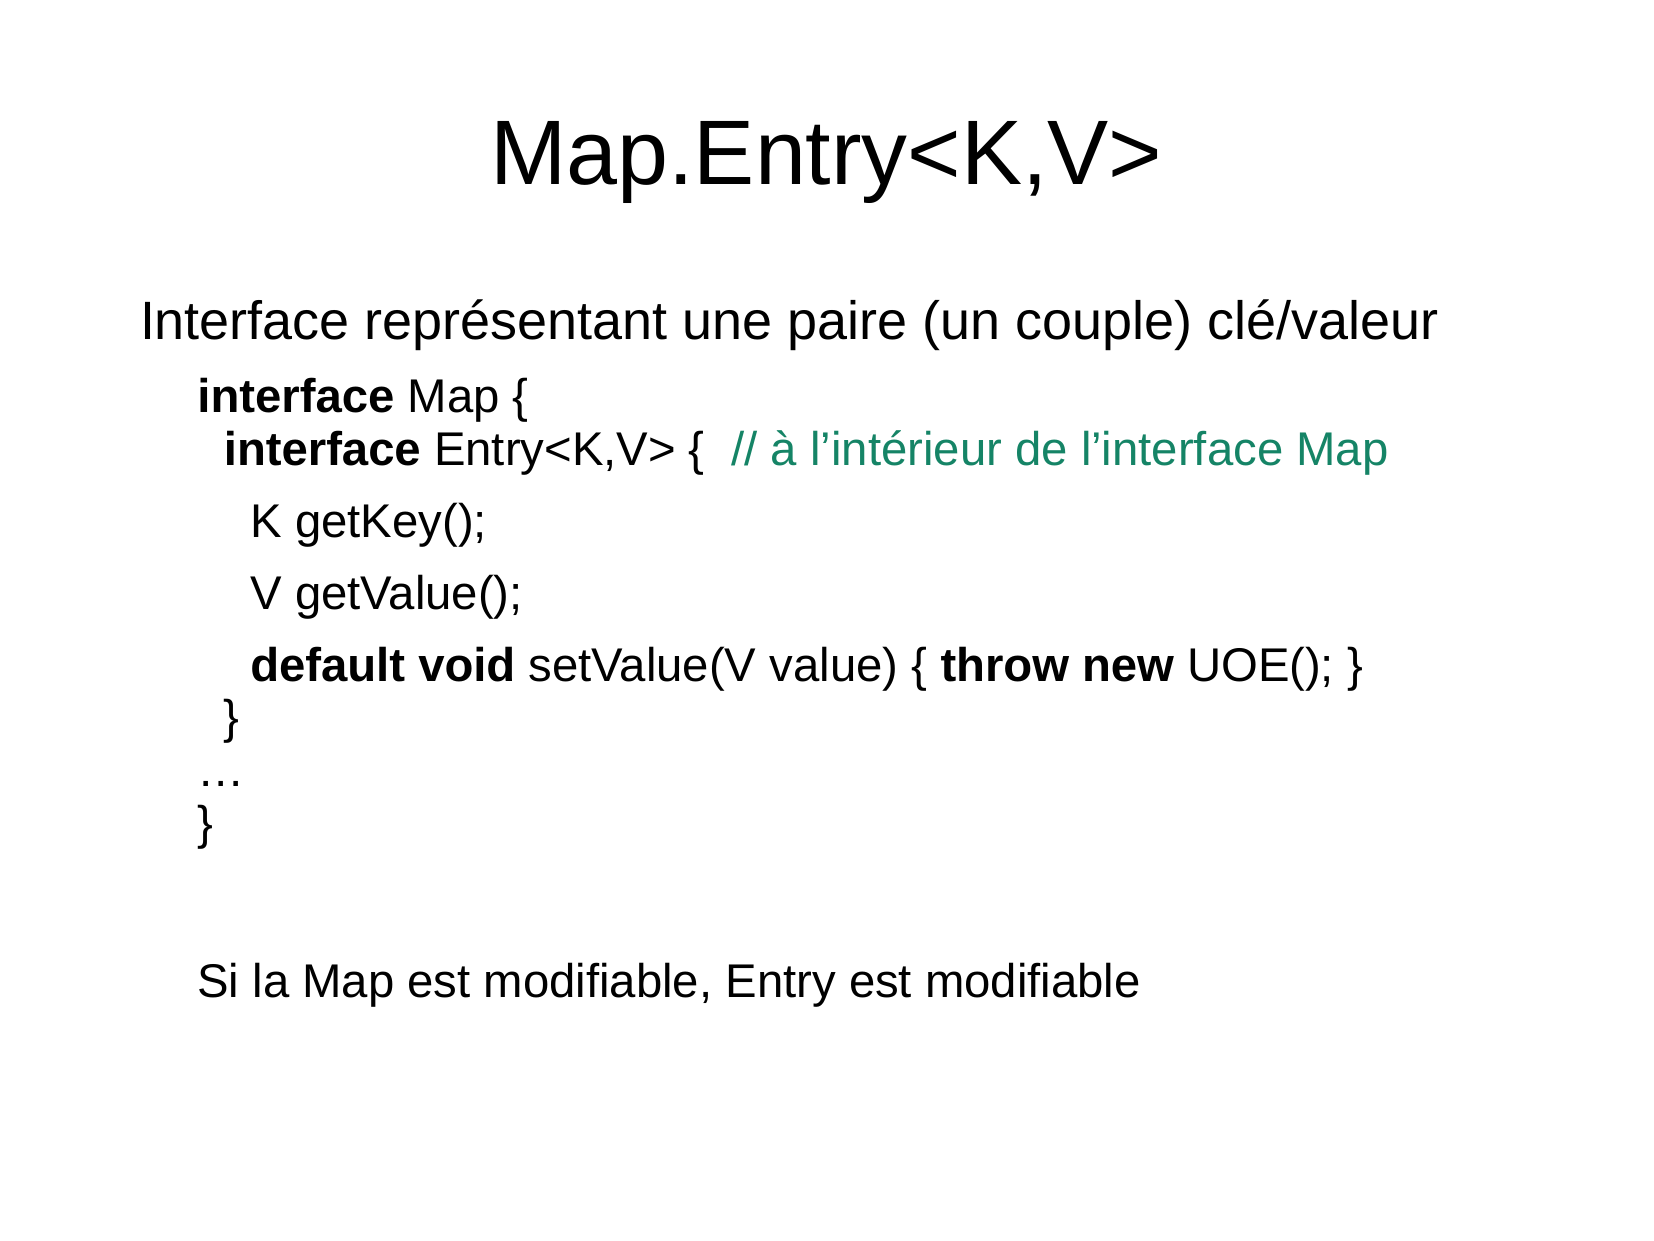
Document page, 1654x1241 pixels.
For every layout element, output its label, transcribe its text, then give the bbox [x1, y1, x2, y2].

title Map.Entry<K,V> [82, 49, 1571, 257]
list Interface représentant une paire (un couple) clé/valeur interface Map { interface Entry<K,V> { // à l’intérieur de l’interface Map K getKey(); V getValue(); default void setValue(V value) { throw new UOE(); } } … } Si la Map est modifiable, Entry est modifiable [82, 290, 1571, 1010]
